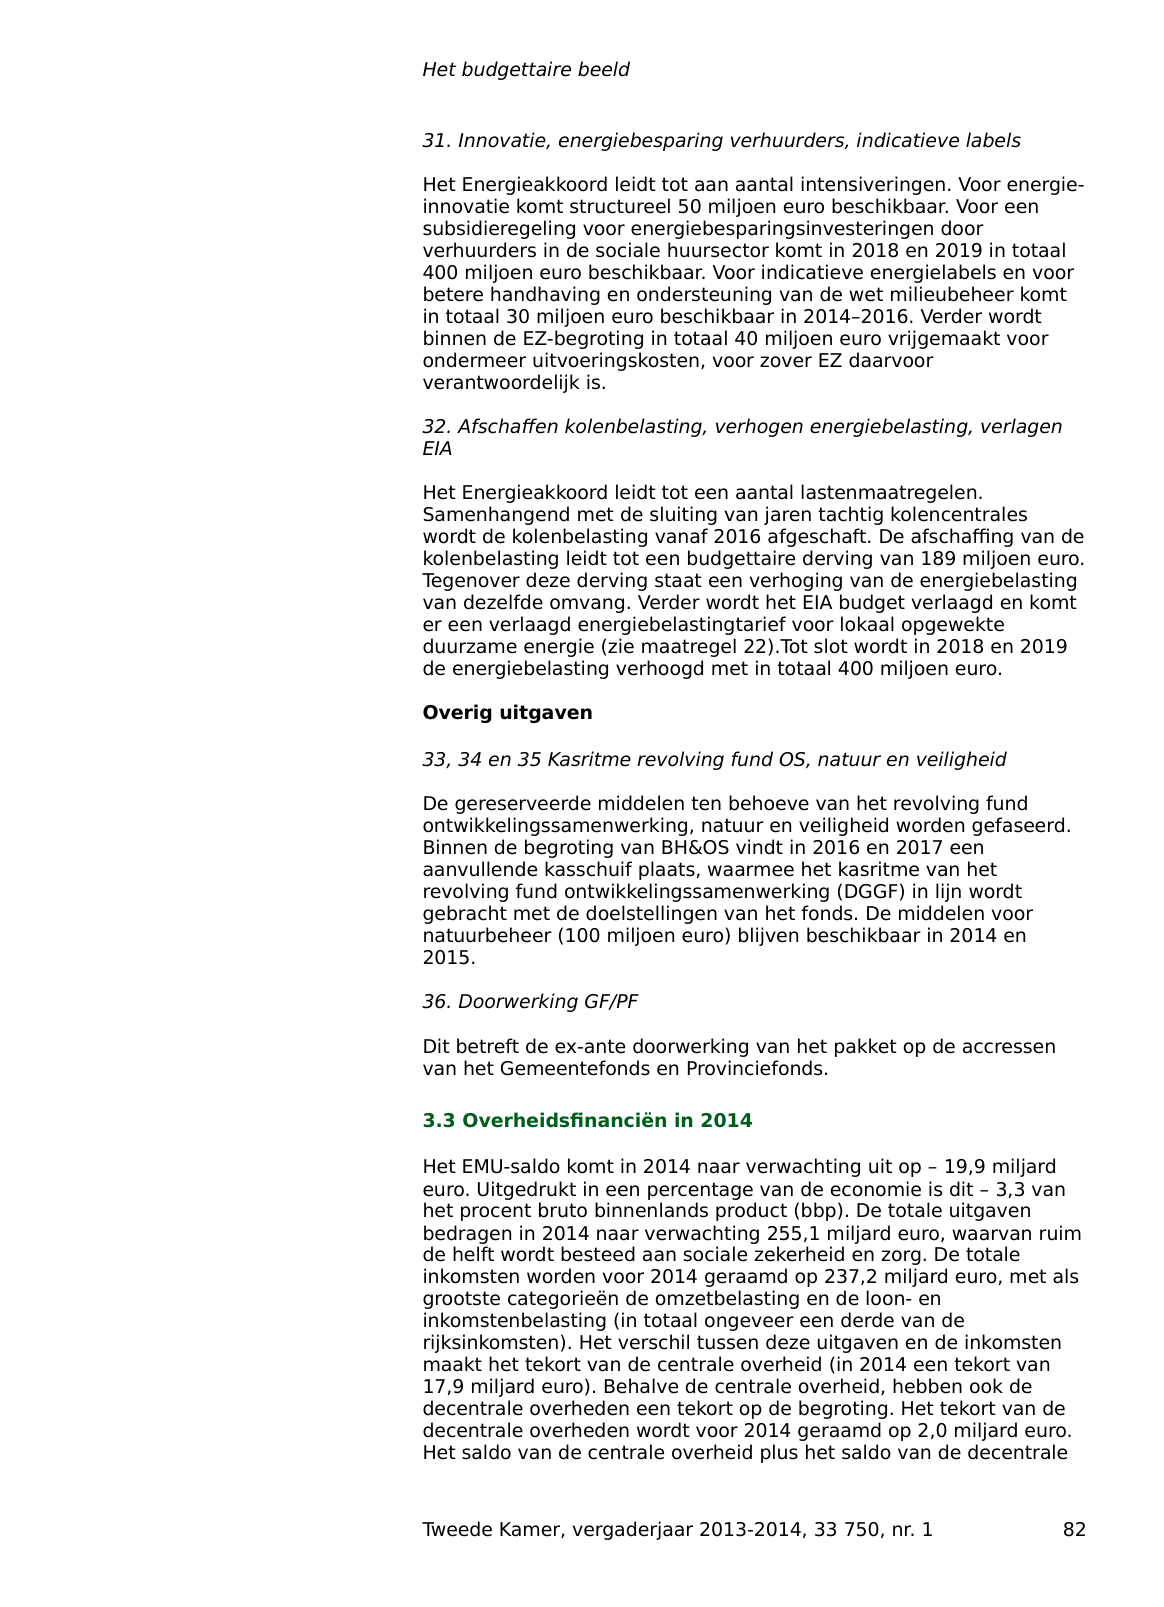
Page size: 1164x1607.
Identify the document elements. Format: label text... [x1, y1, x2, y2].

subtitle Overig uitgaven [422, 702, 1087, 724]
text Het Energieakkoord leidt tot een aantal lastenmaatregelen. Samenhangend met de sluiting van jaren tachtig kolencentrales wordt de kolenbelasting vanaf 2016 afgeschaft. De afschaffing van de kolenbelasting leidt tot een budgettaire derving van 189 miljoen euro. Tegenover deze derving staat een verhoging van de energiebelasting van dezelfde omvang. Verder wordt het EIA budget verlaagd en komt er een verlaagd energiebelastingtarief voor lokaal opgewekte duurzame energie (zie maatregel 22).Tot slot wordt in 2018 en 2019 de energiebelasting verhoogd met in totaal 400 miljoen euro. [422, 482, 1087, 680]
text De gereserveerde middelen ten behoeve van het revolving fund ontwikkelingssamenwerking, natuur en veiligheid worden gefaseerd. Binnen de begroting van BH&OS vindt in 2016 en 2017 een aanvullende kasschuif plaats, waarmee het kasritme van het revolving fund ontwikkelingssamenwerking (DGGF) in lijn wordt gebracht met de doelstellingen van het fonds. De middelen voor natuurbeheer (100 miljoen euro) blijven beschikbaar in 2014 en 2015. [422, 793, 1087, 969]
text Het EMU-saldo komt in 2014 naar verwachting uit op – 19,9 miljard euro. Uitgedrukt in een percentage van de economie is dit – 3,3 van het procent bruto binnenlands product (bbp). De totale uitgaven bedragen in 2014 naar verwachting 255,1 miljard euro, waarvan ruim de helft wordt besteed aan sociale zekerheid en zorg. De totale inkomsten worden voor 2014 geraamd op 237,2 miljard euro, met als grootste categorieën de omzetbelasting en de loon- en inkomstenbelasting (in totaal ongeveer een derde van de rijksinkomsten). Het verschil tussen deze uitgaven en de inkomsten maakt het tekort van de centrale overheid (in 2014 een tekort van 17,9 miljard euro). Behalve de centrale overheid, hebben ook de decentrale overheden een tekort op de begroting. Het tekort van de decentrale overheden wordt voor 2014 geraamd op 2,0 miljard euro. Het saldo van de centrale overheid plus het saldo van de decentrale [422, 1156, 1087, 1464]
subtitle 3.3 Overheidsfinanciën in 2014 [422, 1109, 1087, 1131]
subtitle 31. Innovatie, energiebesparing verhuurders, indicatieve labels [422, 130, 1087, 152]
subtitle 36. Doorwerking GF/PF [422, 991, 1087, 1013]
subtitle 32. Afschaffen kolenbelasting, verhogen energiebelasting, verlagen EIA [422, 416, 1087, 460]
subtitle 33, 34 en 35 Kasritme revolving fund OS, natuur en veiligheid [422, 749, 1087, 771]
text Dit betreft de ex-ante doorwerking van het pakket op de accressen van het Gemeentefonds en Provinciefonds. [422, 1036, 1087, 1079]
text Het Energieakkoord leidt tot aan aantal intensiveringen. Voor energie-innovatie komt structureel 50 miljoen euro beschikbaar. Voor een subsidieregeling voor energiebesparingsinvesteringen door verhuurders in de sociale huursector komt in 2018 en 2019 in totaal 400 miljoen euro beschikbaar. Voor indicatieve energielabels en voor betere handhaving en ondersteuning van de wet milieubeheer komt in totaal 30 miljoen euro beschikbaar in 2014–2016. Verder wordt binnen de EZ-begroting in totaal 40 miljoen euro vrijgemaakt voor ondermeer uitvoeringskosten, voor zover EZ daarvoor verantwoordelijk is. [422, 174, 1087, 394]
